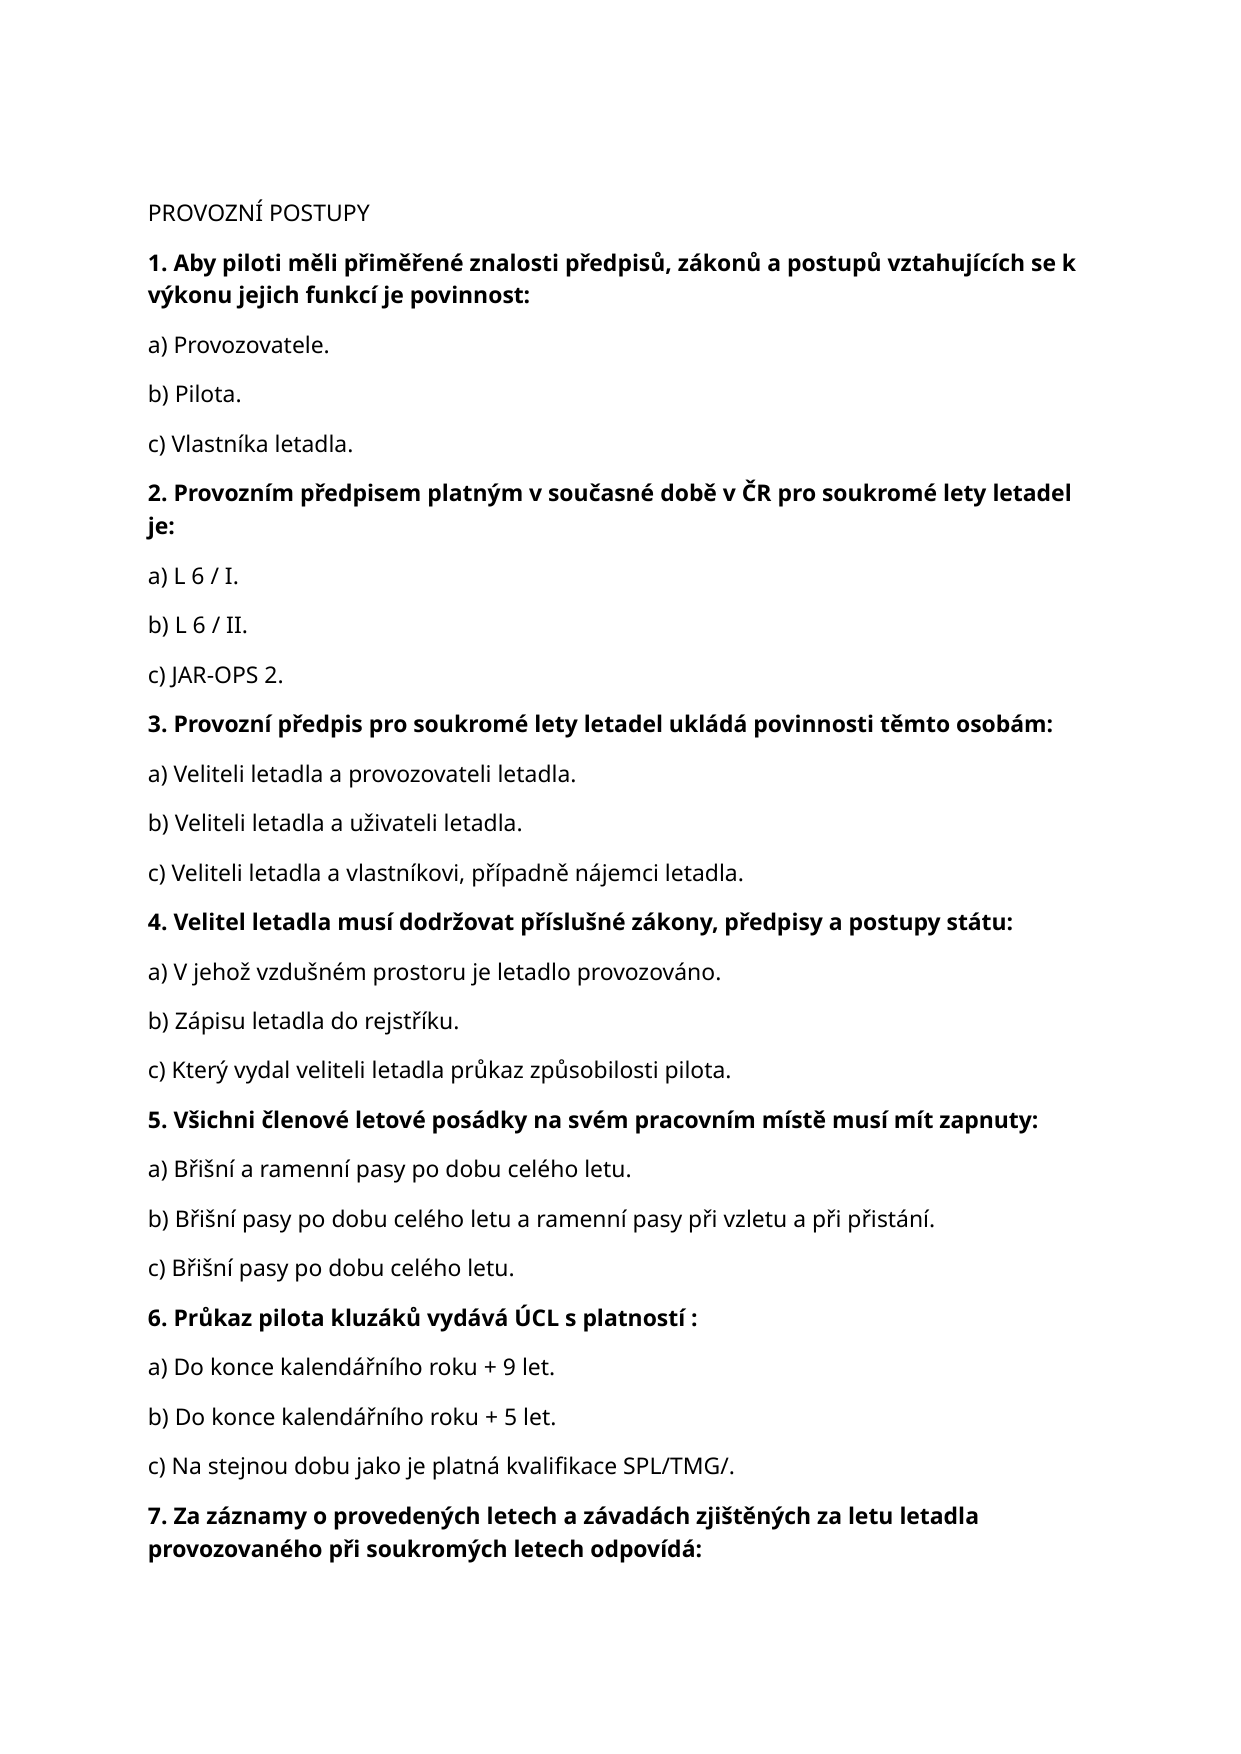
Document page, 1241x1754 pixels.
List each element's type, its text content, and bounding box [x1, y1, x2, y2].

text a) Do konce kalendářního roku + 9 let. [148, 1351, 1093, 1382]
text a) L 6 / I. [148, 559, 1093, 591]
text c) Vlastníka letadla. [148, 428, 1093, 459]
text b) Břišní pasy po dobu celého letu a ramenní pasy při vzletu a při přistání. [148, 1203, 1093, 1234]
text c) Veliteli letadla a vlastníkovi, případně nájemci letadla. [148, 856, 1093, 888]
text c) Břišní pasy po dobu celého letu. [148, 1252, 1093, 1283]
text b) L 6 / II. [148, 609, 1093, 640]
text 1. Aby piloti měli přiměřené znalosti předpisů, zákonů a postupů vztahujících se k výkonu jejich funkcí je povinnost: [148, 247, 1093, 311]
text 4. Velitel letadla musí dodržovat příslušné zákony, předpisy a postupy státu: [148, 906, 1093, 937]
text a) Provozovatele. [148, 329, 1093, 360]
text a) Veliteli letadla a provozovateli letadla. [148, 757, 1093, 789]
text c) Který vydal veliteli letadla průkaz způsobilosti pilota. [148, 1054, 1093, 1086]
text c) Na stejnou dobu jako je platná kvalifikace SPL/TMG/. [148, 1450, 1093, 1481]
text b) Veliteli letadla a uživateli letadla. [148, 807, 1093, 838]
text 7. Za záznamy o provedených letech a závadách zjištěných za letu letadla provozovaného při soukromých letech odpovídá: [148, 1500, 1093, 1564]
text 6. Průkaz pilota kluzáků vydává ÚCL s platností : [148, 1302, 1093, 1333]
text a) V jehož vzdušném prostoru je letadlo provozováno. [148, 955, 1093, 987]
text 3. Provozní předpis pro soukromé lety letadel ukládá povinnosti těmto osobám: [148, 708, 1093, 739]
text b) Zápisu letadla do rejstříku. [148, 1005, 1093, 1036]
text PROVOZNÍ POSTUPY [148, 197, 1093, 228]
text b) Pilota. [148, 378, 1093, 409]
text a) Břišní a ramenní pasy po dobu celého letu. [148, 1153, 1093, 1184]
text c) JAR-OPS 2. [148, 658, 1093, 690]
text 5. Všichni členové letové posádky na svém pracovním místě musí mít zapnuty: [148, 1104, 1093, 1135]
text 2. Provozním předpisem platným v současné době v ČR pro soukromé lety letadel je: [148, 477, 1093, 541]
text b) Do konce kalendářního roku + 5 let. [148, 1401, 1093, 1432]
